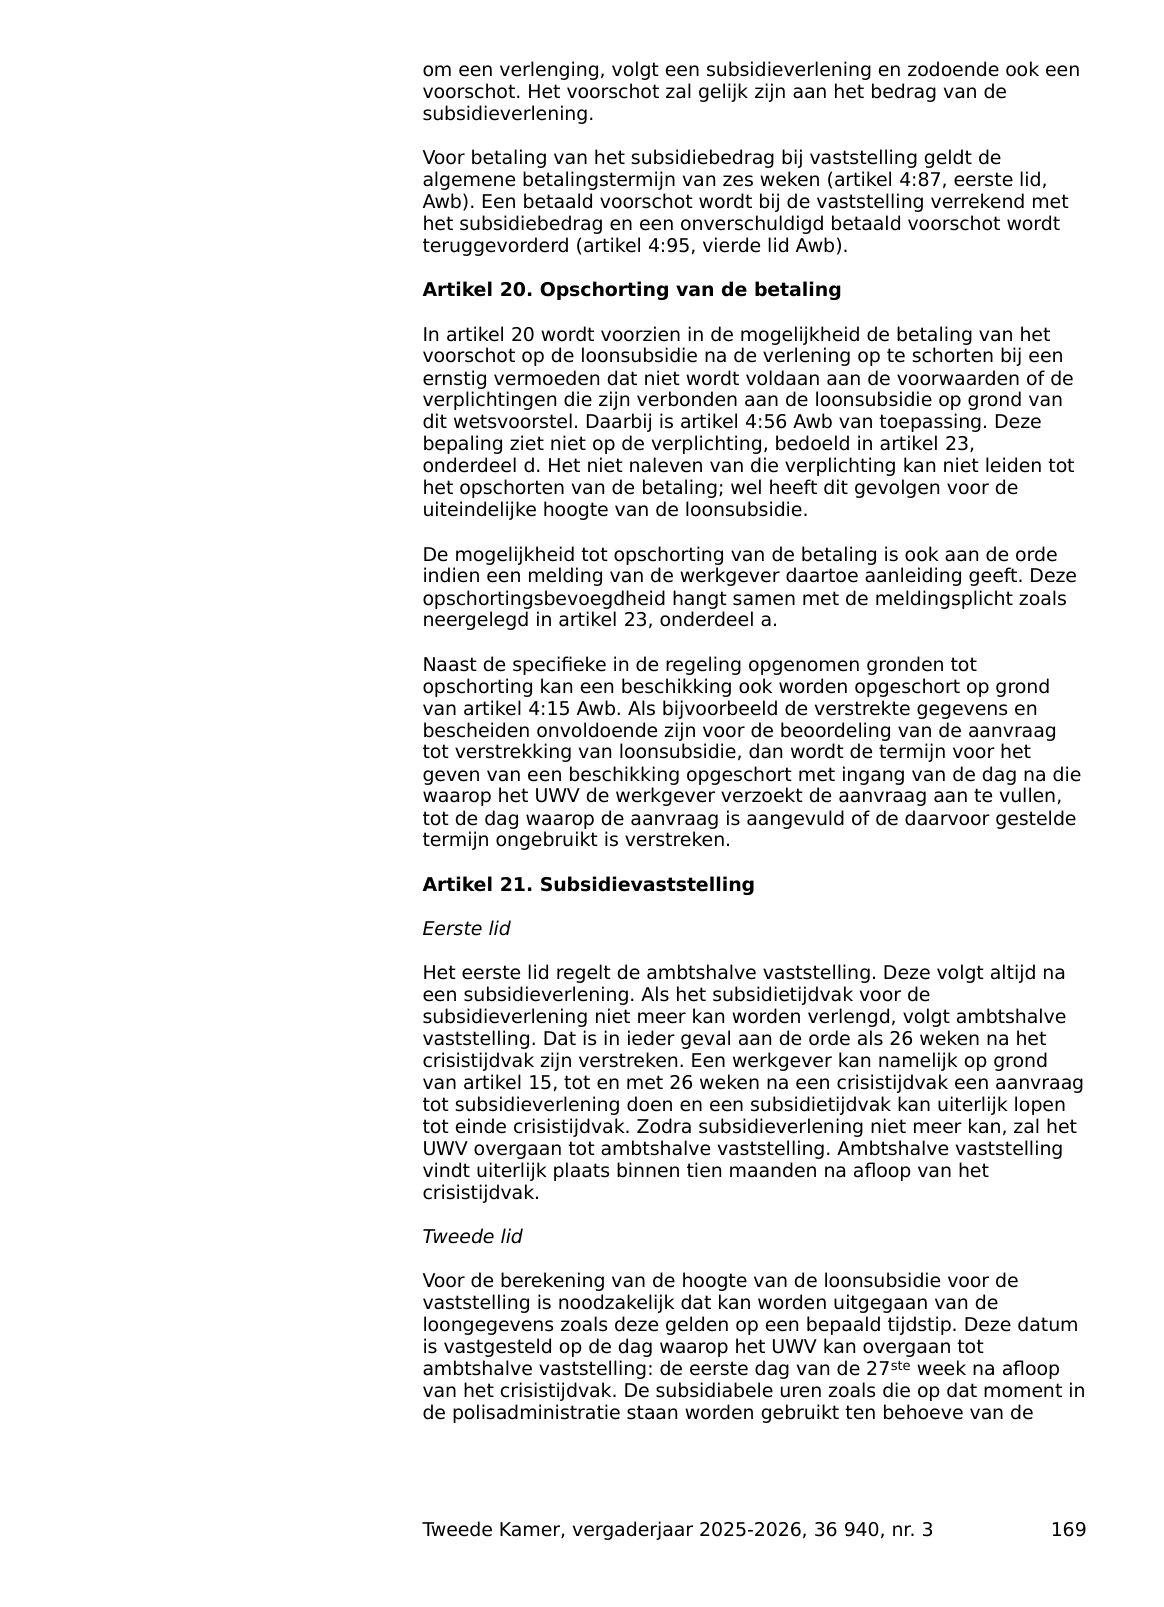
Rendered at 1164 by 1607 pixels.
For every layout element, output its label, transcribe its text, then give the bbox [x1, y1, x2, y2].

text In artikel 20 wordt voorzien in de mogelijkheid de betaling van het voorschot op de loonsubsidie na de verlening op te schorten bij een ernstig vermoeden dat niet wordt voldaan aan de voorwaarden of de verplichtingen die zijn verbonden aan de loonsubsidie op grond van dit wetsvoorstel. Daarbij is artikel 4:56 Awb van toepassing. Deze bepaling ziet niet op de verplichting, bedoeld in artikel 23, onderdeel d. Het niet naleven van die verplichting kan niet leiden tot het opschorten van de betaling; wel heeft dit gevolgen voor de uiteindelijke hoogte van de loonsubsidie. [422, 323, 1087, 521]
subtitle Artikel 20. Opschorting van de betaling [422, 279, 1087, 301]
text De mogelijkheid tot opschorting van de betaling is ook aan de orde indien een melding van de werkgever daartoe aanleiding geeft. Deze opschortingsbevoegdheid hangt samen met de meldingsplicht zoals neergelegd in artikel 23, onderdeel a. [422, 543, 1087, 631]
subtitle Tweede lid [422, 1226, 1087, 1248]
subtitle Eerste lid [422, 918, 1087, 940]
text Voor de berekening van de hoogte van de loonsubsidie voor de vaststelling is noodzakelijk dat kan worden uitgegaan van de loongegevens zoals deze gelden op een bepaald tijdstip. Deze datum is vastgesteld op de dag waarop het UWV kan overgaan tot ambtshalve vaststelling: de eerste dag van de 27ste week na afloop van het crisistijdvak. De subsidiabele uren zoals die op dat moment in de polisadministratie staan worden gebruikt ten behoeve van de [422, 1270, 1087, 1424]
text om een verlenging, volgt een subsidieverlening en zodoende ook een voorschot. Het voorschot zal gelijk zijn aan het bedrag van de subsidieverlening. [422, 59, 1087, 125]
text Het eerste lid regelt de ambtshalve vaststelling. Deze volgt altijd na een subsidieverlening. Als het subsidietijdvak voor de subsidieverlening niet meer kan worden verlengd, volgt ambtshalve vaststelling. Dat is in ieder geval aan de orde als 26 weken na het crisistijdvak zijn verstreken. Een werkgever kan namelijk op grond van artikel 15, tot en met 26 weken na een crisistijdvak een aanvraag tot subsidieverlening doen en een subsidietijdvak kan uiterlijk lopen tot einde crisistijdvak. Zodra subsidieverlening niet meer kan, zal het UWV overgaan tot ambtshalve vaststelling. Ambtshalve vaststelling vindt uiterlijk plaats binnen tien maanden na afloop van het crisistijdvak. [422, 962, 1087, 1204]
text Voor betaling van het subsidiebedrag bij vaststelling geldt de algemene betalingstermijn van zes weken (artikel 4:87, eerste lid, Awb). Een betaald voorschot wordt bij de vaststelling verrekend met het subsidiebedrag en een onverschuldigd betaald voorschot wordt teruggevorderd (artikel 4:95, vierde lid Awb). [422, 147, 1087, 257]
subtitle Artikel 21. Subsidievaststelling [422, 873, 1087, 896]
text Naast de specifieke in de regeling opgenomen gronden tot opschorting kan een beschikking ook worden opgeschort op grond van artikel 4:15 Awb. Als bijvoorbeeld de verstrekte gegevens en bescheiden onvoldoende zijn voor de beoordeling van de aanvraag tot verstrekking van loonsubsidie, dan wordt de termijn voor het geven van een beschikking opgeschort met ingang van de dag na die waarop het UWV de werkgever verzoekt de aanvraag aan te vullen, tot de dag waarop de aanvraag is aangevuld of de daarvoor gestelde termijn ongebruikt is verstreken. [422, 653, 1087, 851]
